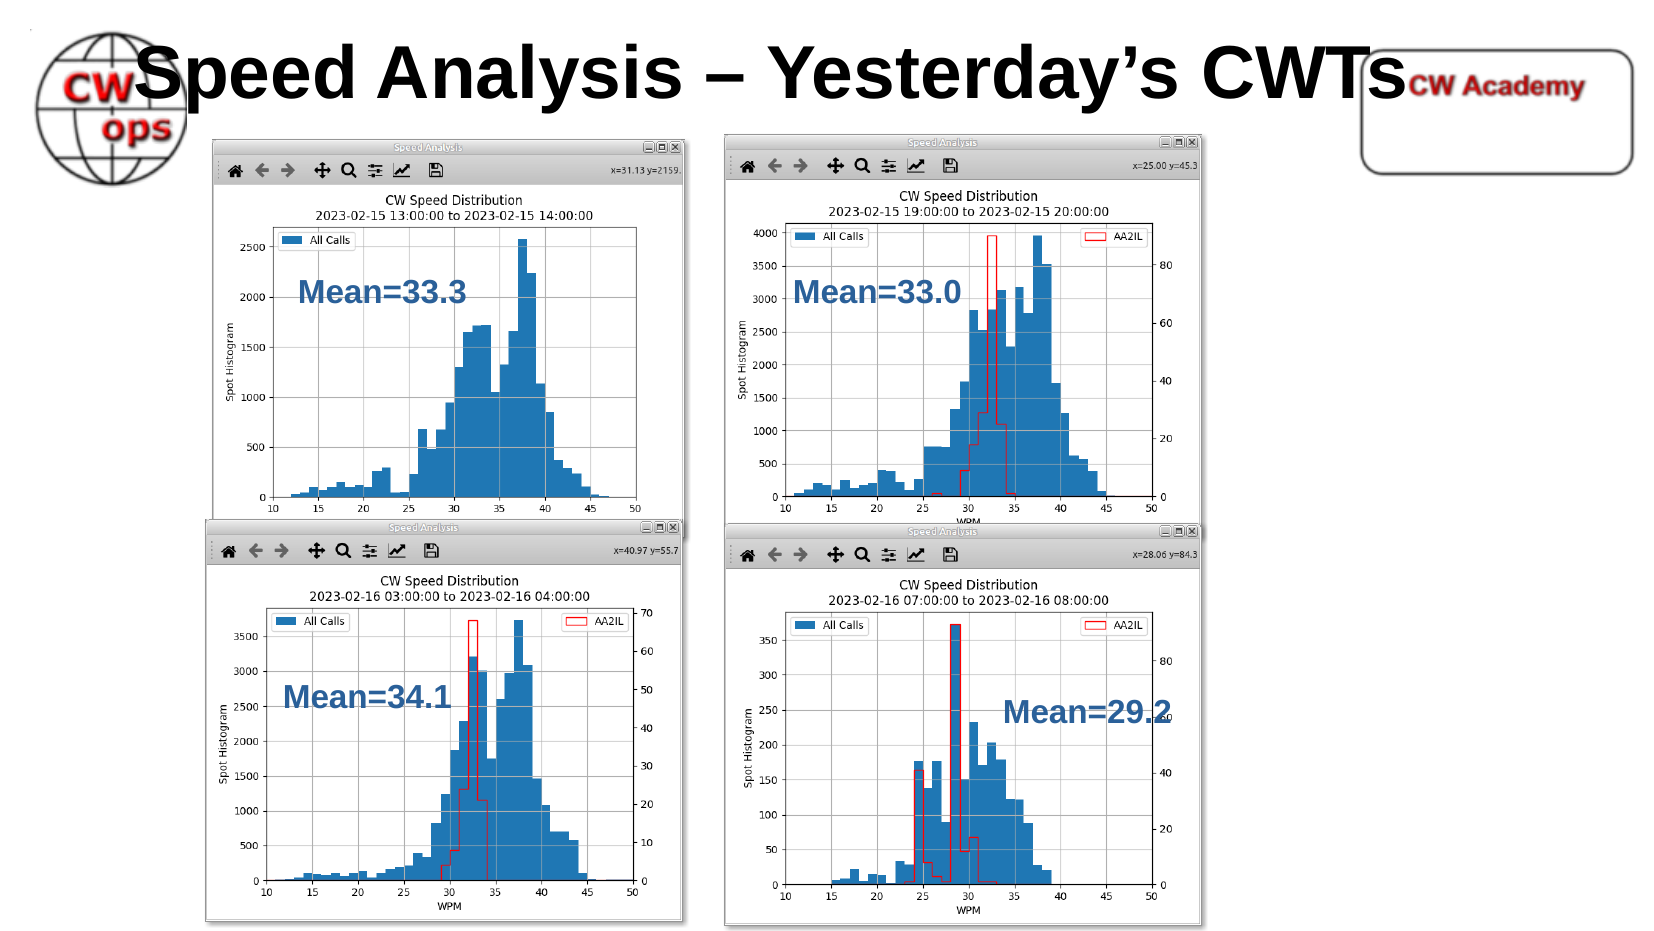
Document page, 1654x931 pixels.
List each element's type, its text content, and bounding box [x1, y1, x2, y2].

title Speed Analysis – Yesterday’s CWTs [26, 0, 1516, 151]
picture [1350, 37, 1640, 186]
title Mean=34.1 [225, 645, 511, 751]
picture [201, 135, 691, 928]
title Mean=33.0 [735, 240, 1021, 346]
title Mean=29.2 [945, 660, 1231, 766]
picture [30, 151, 187, 194]
title Mean=33.3 [240, 240, 526, 346]
picture [720, 130, 1208, 931]
